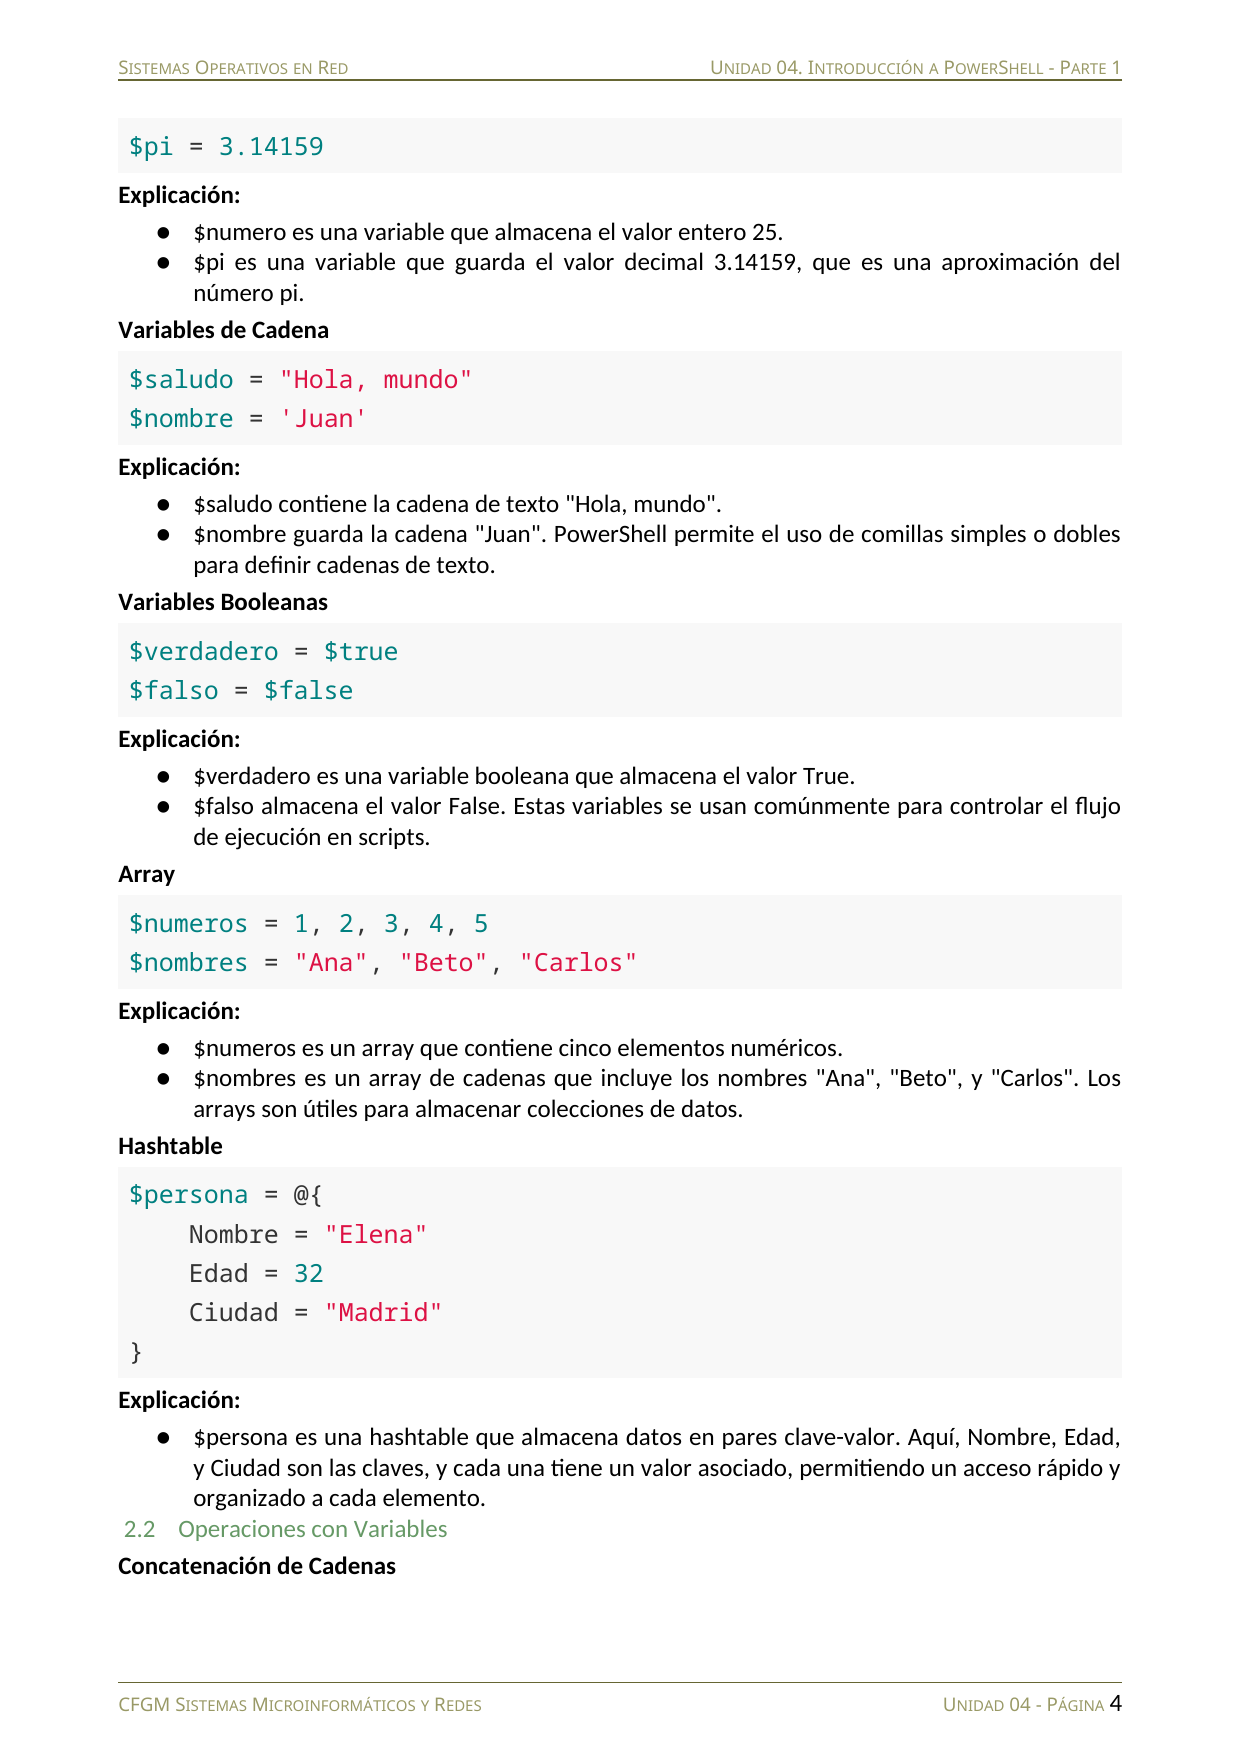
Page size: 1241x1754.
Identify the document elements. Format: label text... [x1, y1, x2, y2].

list $verdadero es una variable booleana que almacena el valor True. [156, 760, 1122, 790]
table_header $saludo = "Hola, mundo" $nombre = 'Juan' [118, 351, 1122, 445]
list $nombre guarda la cadena "Juan". PowerShell permite el uso de comillas simples o dobles para definir cadenas de texto. [156, 518, 1122, 579]
list $numeros es un array que contiene cinco elementos numéricos. [156, 1032, 1122, 1062]
text Explicación: [118, 179, 1122, 209]
list $saludo contiene la cadena de texto "Hola, mundo". [156, 488, 1122, 518]
text Explicación: [118, 723, 1122, 753]
list $persona es una hashtable que almacena datos en pares clave-valor. Aquí, Nombre, Edad, y Ciudad son las claves, y cada una tiene un valor asociado, permitiendo un acceso rápido y organizado a cada elemento. [156, 1421, 1122, 1513]
text Explicación: [118, 451, 1122, 481]
text Explicación: [118, 995, 1122, 1025]
subtitle Operaciones con Variables [118, 1513, 1122, 1543]
list $pi es una variable que guarda el valor decimal 3.14159, que es una aproximación del número pi. [156, 246, 1122, 307]
table_header $pi = 3.14159 [118, 118, 1122, 173]
text Hashtable [118, 1130, 1122, 1160]
text Array [118, 858, 1122, 888]
table_header $numeros = 1, 2, 3, 4, 5 $nombres = "Ana", "Beto", "Carlos" [118, 895, 1122, 989]
text Variables de Cadena [118, 314, 1122, 344]
list $nombres es un array de cadenas que incluye los nombres "Ana", "Beto", y "Carlos". Los arrays son útiles para almacenar colecciones de datos. [156, 1062, 1122, 1123]
text Concatenación de Cadenas [118, 1550, 1122, 1580]
table_header $persona = @{ Nombre = "Elena" Edad = 32 Ciudad = "Madrid" } [118, 1167, 1122, 1378]
list $numero es una variable que almacena el valor entero 25. [156, 216, 1122, 246]
text Variables Booleanas [118, 586, 1122, 616]
text Explicación: [118, 1384, 1122, 1415]
list $falso almacena el valor False. Estas variables se usan comúnmente para controlar el flujo de ejecución en scripts. [156, 790, 1122, 851]
table_header $verdadero = $true $falso = $false [118, 623, 1122, 717]
